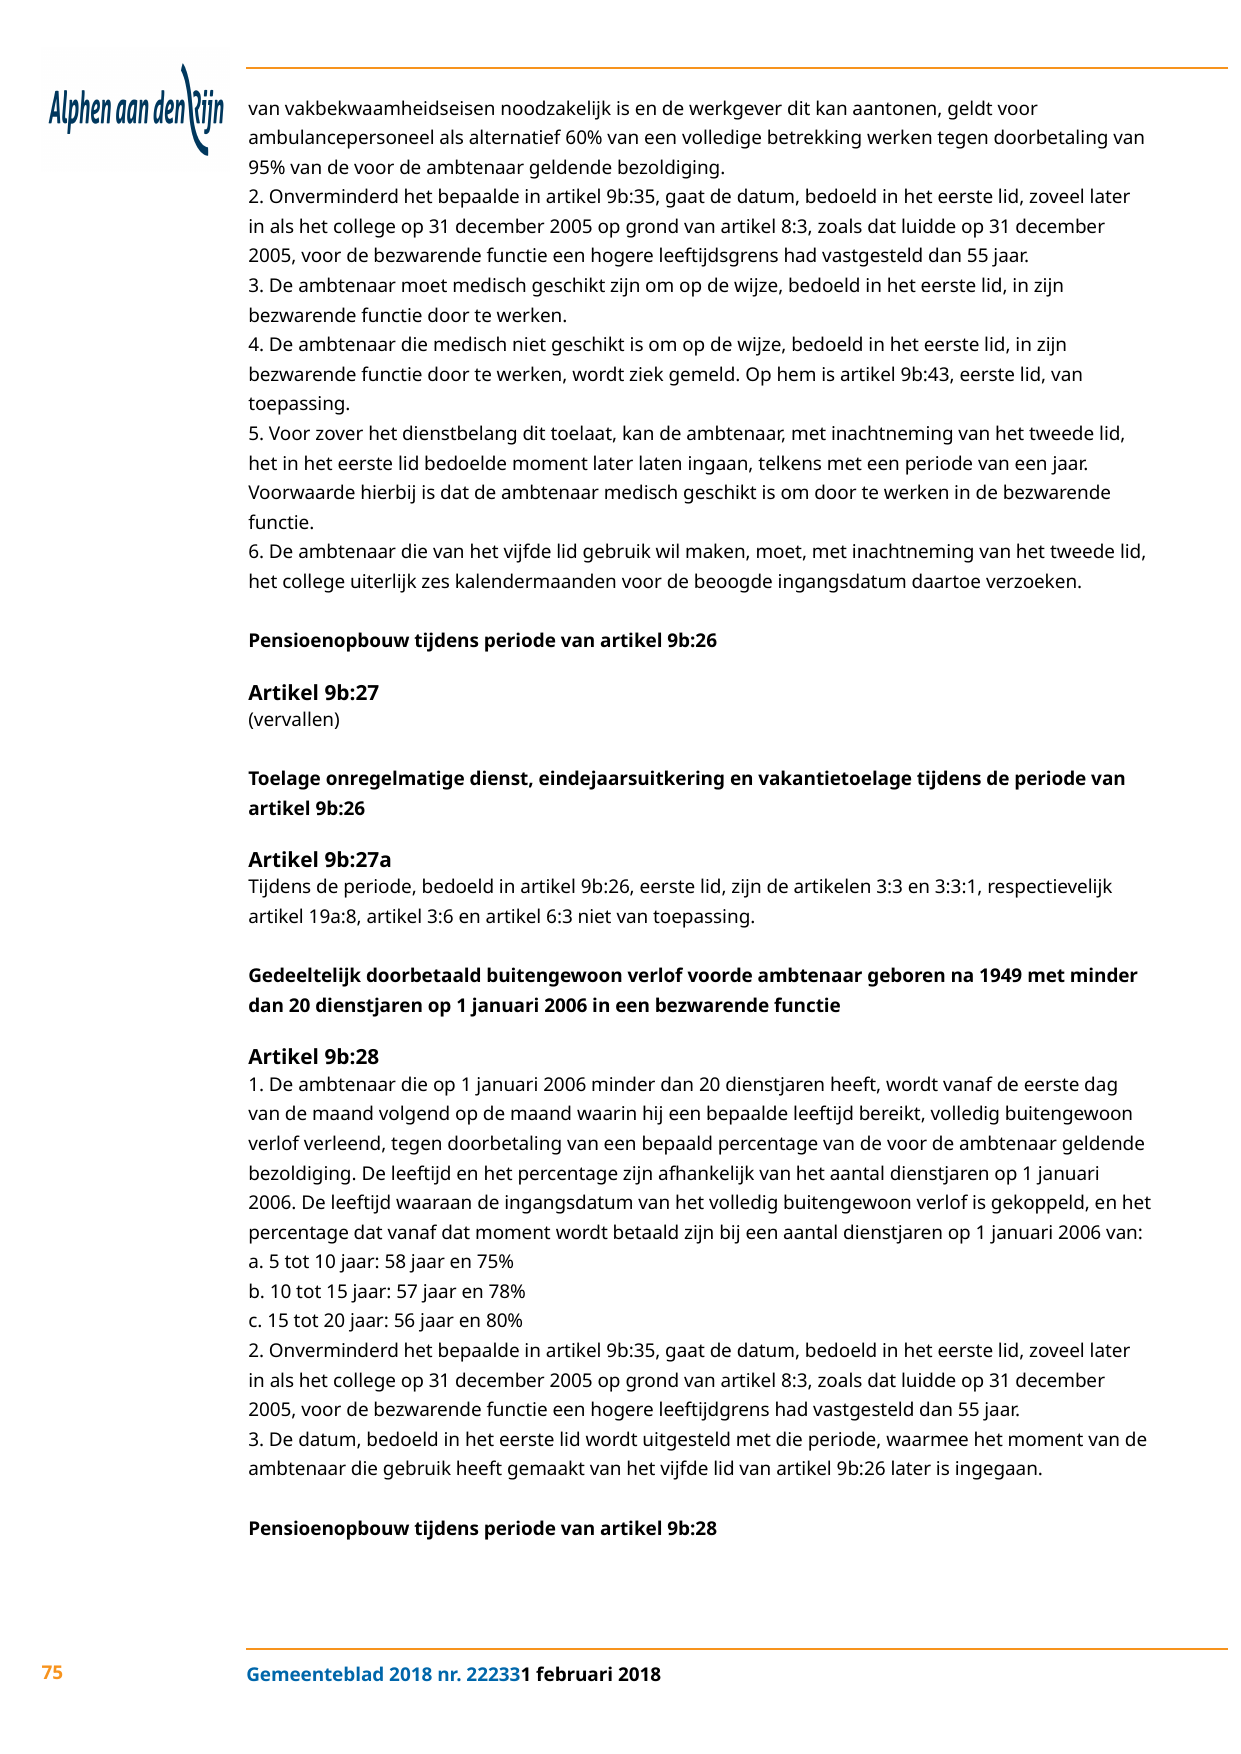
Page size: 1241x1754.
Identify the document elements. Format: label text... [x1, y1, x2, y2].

text 4. De ambtenaar die medisch niet geschikt is om op de wijze, bedoeld in het eerste lid, in zijn bezwarende functie door te werken, wordt ziek gemeld. Op hem is artikel 9b:43, eerste lid, van toepassing. [248, 331, 1152, 416]
text van vakbekwaamheidseisen noodzakelijk is en de werkgever dit kan aantonen, geldt voor ambulancepersoneel als alternatief 60% van een volledige betrekking werken tegen doorbetaling van 95% van de voor de ambtenaar geldende bezoldiging. [248, 95, 1152, 180]
picture [41, 47, 231, 172]
text 6. De ambtenaar die van het vijfde lid gebruik wil maken, moet, met inachtneming van het tweede lid, het college uiterlijk zes kalendermaanden voor de beoogde ingangsdatum daartoe verzoeken. [248, 538, 1152, 594]
text 3. De ambtenaar moet medisch geschikt zijn om op de wijze, bedoeld in het eerste lid, in zijn bezwarende functie door te werken. [248, 272, 1152, 328]
text 1. De ambtenaar die op 1 januari 2006 minder dan 20 dienstjaren heeft, wordt vanaf de eerste dag van de maand volgend op de maand waarin hij een bepaalde leeftijd bereikt, volledig buitengewoon verlof verleend, tegen doorbetaling van een bepaald percentage van de voor de ambtenaar geldende bezoldiging. De leeftijd en het percentage zijn afhankelijk van het aantal dienstjaren op 1 januari 2006. De leeftijd waaraan de ingangsdatum van het volledig buitengewoon verlof is gekoppeld, en het percentage dat vanaf dat moment wordt betaald zijn bij een aantal dienstjaren op 1 januari 2006 van: [248, 1071, 1152, 1244]
text Tijdens de periode, bedoeld in artikel 9b:26, eerste lid, zijn de artikelen 3:3 en 3:3:1, respectievelijk artikel 19a:8, artikel 3:6 en artikel 6:3 niet van toepassing. [248, 874, 1152, 929]
text Artikel 9b:27a [248, 845, 1152, 874]
text Toelage onregelmatige dienst, eindejaarsuitkering en vakantietoelage tijdens de periode van artikel 9b:26 [248, 765, 1152, 821]
text Artikel 9b:28 [248, 1042, 1152, 1071]
text Pensioenopbouw tijdens periode van artikel 9b:28 [248, 1515, 1152, 1540]
text a. 5 tot 10 jaar: 58 jaar en 75% [248, 1248, 1152, 1274]
text 3. De datum, bedoeld in het eerste lid wordt uitgesteld met die periode, waarmee het moment van de ambtenaar die gebruik heeft gemaakt van het vijfde lid van artikel 9b:26 later is ingegaan. [248, 1426, 1152, 1481]
text 5. Voor zover het dienstbelang dit toelaat, kan de ambtenaar, met inachtneming van het tweede lid, het in het eerste lid bedoelde moment later laten ingaan, telkens met een periode van een jaar. Voorwaarde hierbij is dat de ambtenaar medisch geschikt is om door te werken in de bezwarende functie. [248, 420, 1152, 535]
text (vervallen) [248, 706, 1152, 732]
text 2. Onverminderd het bepaalde in artikel 9b:35, gaat de datum, bedoeld in het eerste lid, zoveel later in als het college op 31 december 2005 op grond van artikel 8:3, zoals dat luidde op 31 december 2005, voor de bezwarende functie een hogere leeftijdsgrens had vastgesteld dan 55 jaar. [248, 183, 1152, 268]
text Artikel 9b:27 [248, 678, 1152, 706]
text Pensioenopbouw tijdens periode van artikel 9b:26 [248, 627, 1152, 653]
text 2. Onverminderd het bepaalde in artikel 9b:35, gaat de datum, bedoeld in het eerste lid, zoveel later in als het college op 31 december 2005 op grond van artikel 8:3, zoals dat luidde op 31 december 2005, voor de bezwarende functie een hogere leeftijdgrens had vastgesteld dan 55 jaar. [248, 1337, 1152, 1422]
text Gedeeltelijk doorbetaald buitengewoon verlof voorde ambtenaar geboren na 1949 met minder dan 20 dienstjaren op 1 januari 2006 in een bezwarende functie [248, 962, 1152, 1018]
text b. 10 tot 15 jaar: 57 jaar en 78% [248, 1278, 1152, 1304]
text c. 15 tot 20 jaar: 56 jaar en 80% [248, 1308, 1152, 1333]
